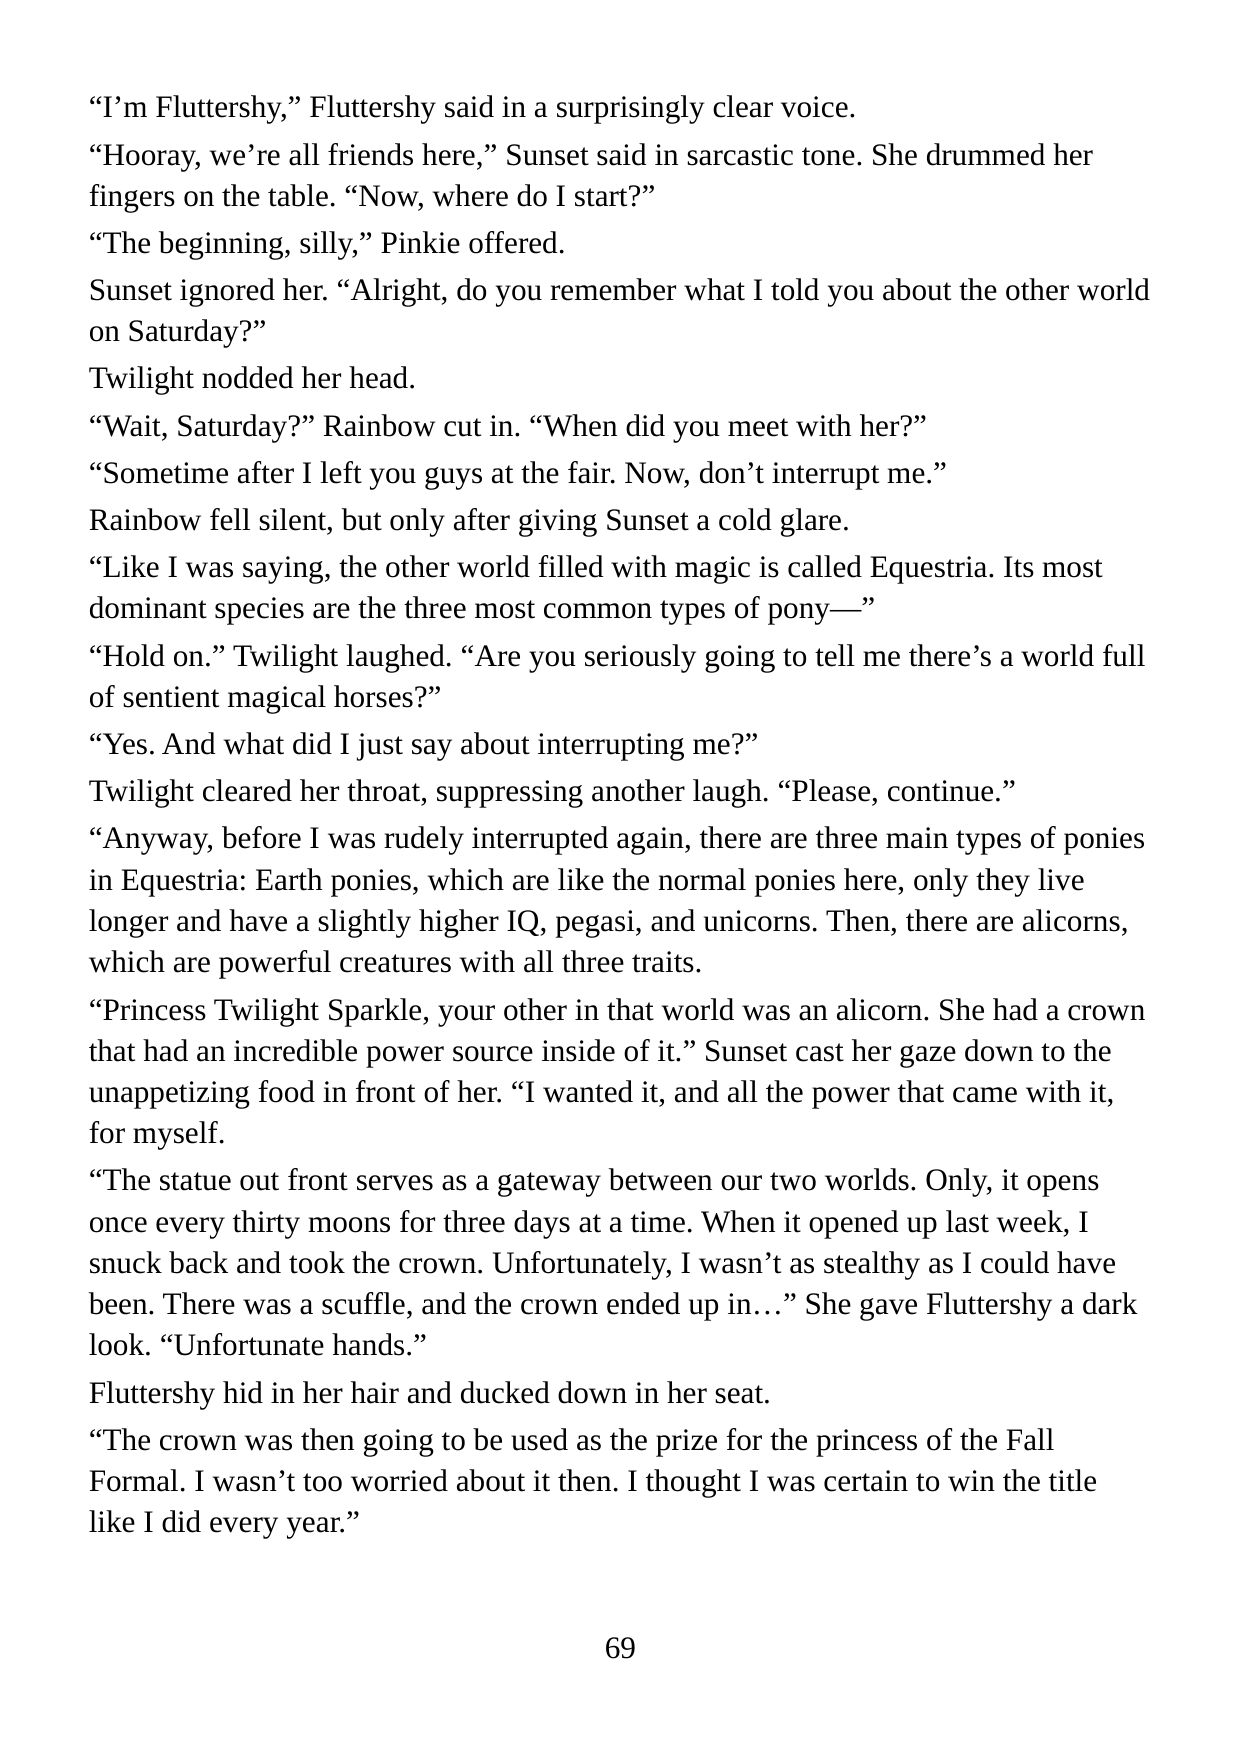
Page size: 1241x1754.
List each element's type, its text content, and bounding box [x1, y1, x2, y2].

text “Hold on.” Twilight laughed. “Are you seriously going to tell me there’s a world full of sentient magical horses?” [88, 637, 1152, 714]
text “The statue out front serves as a gateway between our two worlds. Only, it opens once every thirty moons for three days at a time. When it opened up last week, I snuck back and took the crown. Unfortunately, I wasn’t as stealthy as I could have been. There was a scuffle, and the crown ended up in…” She gave Fluttershy a dark look. “Unfortunate hands.” [88, 1162, 1152, 1363]
text “The beginning, silly,” Pinkie offered. [88, 224, 1152, 260]
text Sunset ignored her. “Alright, do you remember what I told you about the other world on Saturday?” [88, 271, 1152, 348]
text Twilight cleared her throat, suppressing another laugh. “Please, continue.” [88, 773, 1152, 808]
text “Like I was saying, the other world filled with magic is called Equestria. Its most dominant species are the three most common types of pony—” [88, 548, 1152, 626]
text “Anyway, before I was rudely interrupted again, there are three main types of ponies in Equestria: Earth ponies, which are like the normal ponies here, only they live longer and have a slightly higher IQ, pegasi, and unicorns. Then, there are alicorns, which are powerful creatures with all three traits. [88, 820, 1152, 979]
text Twilight nodded her head. [88, 360, 1152, 396]
text Fluttershy hid in her hair and ducked down in her seat. [88, 1374, 1152, 1410]
text “Wait, Saturday?” Rainbow cut in. “When did you meet with her?” [88, 407, 1152, 443]
text Rainbow fell silent, but only after giving Sunset a cold glare. [88, 501, 1152, 537]
text “Sometime after I left you guys at the fair. Now, don’t interrupt me.” [88, 454, 1152, 490]
text “The crown was then going to be used as the prize for the princess of the Fall Formal. I wasn’t too worried about it then. I thought I was certain to win the title like I did every year.” [88, 1421, 1152, 1539]
text “Hooray, we’re all friends here,” Sunset said in sarcastic tone. She drummed her fingers on the table. “Now, where do I start?” [88, 136, 1152, 213]
text “Yes. And what did I just say about interrupting me?” [88, 725, 1152, 761]
text “Princess Twilight Sparkle, your other in that world was an alicorn. She had a crown that had an incredible power source inside of it.” Sunset cast her gaze down to the unappetizing food in front of her. “I wanted it, and all the power that came with it, for myself. [88, 991, 1152, 1150]
text “I’m Fluttershy,” Fluttershy said in a surprisingly clear voice. [88, 88, 1152, 124]
